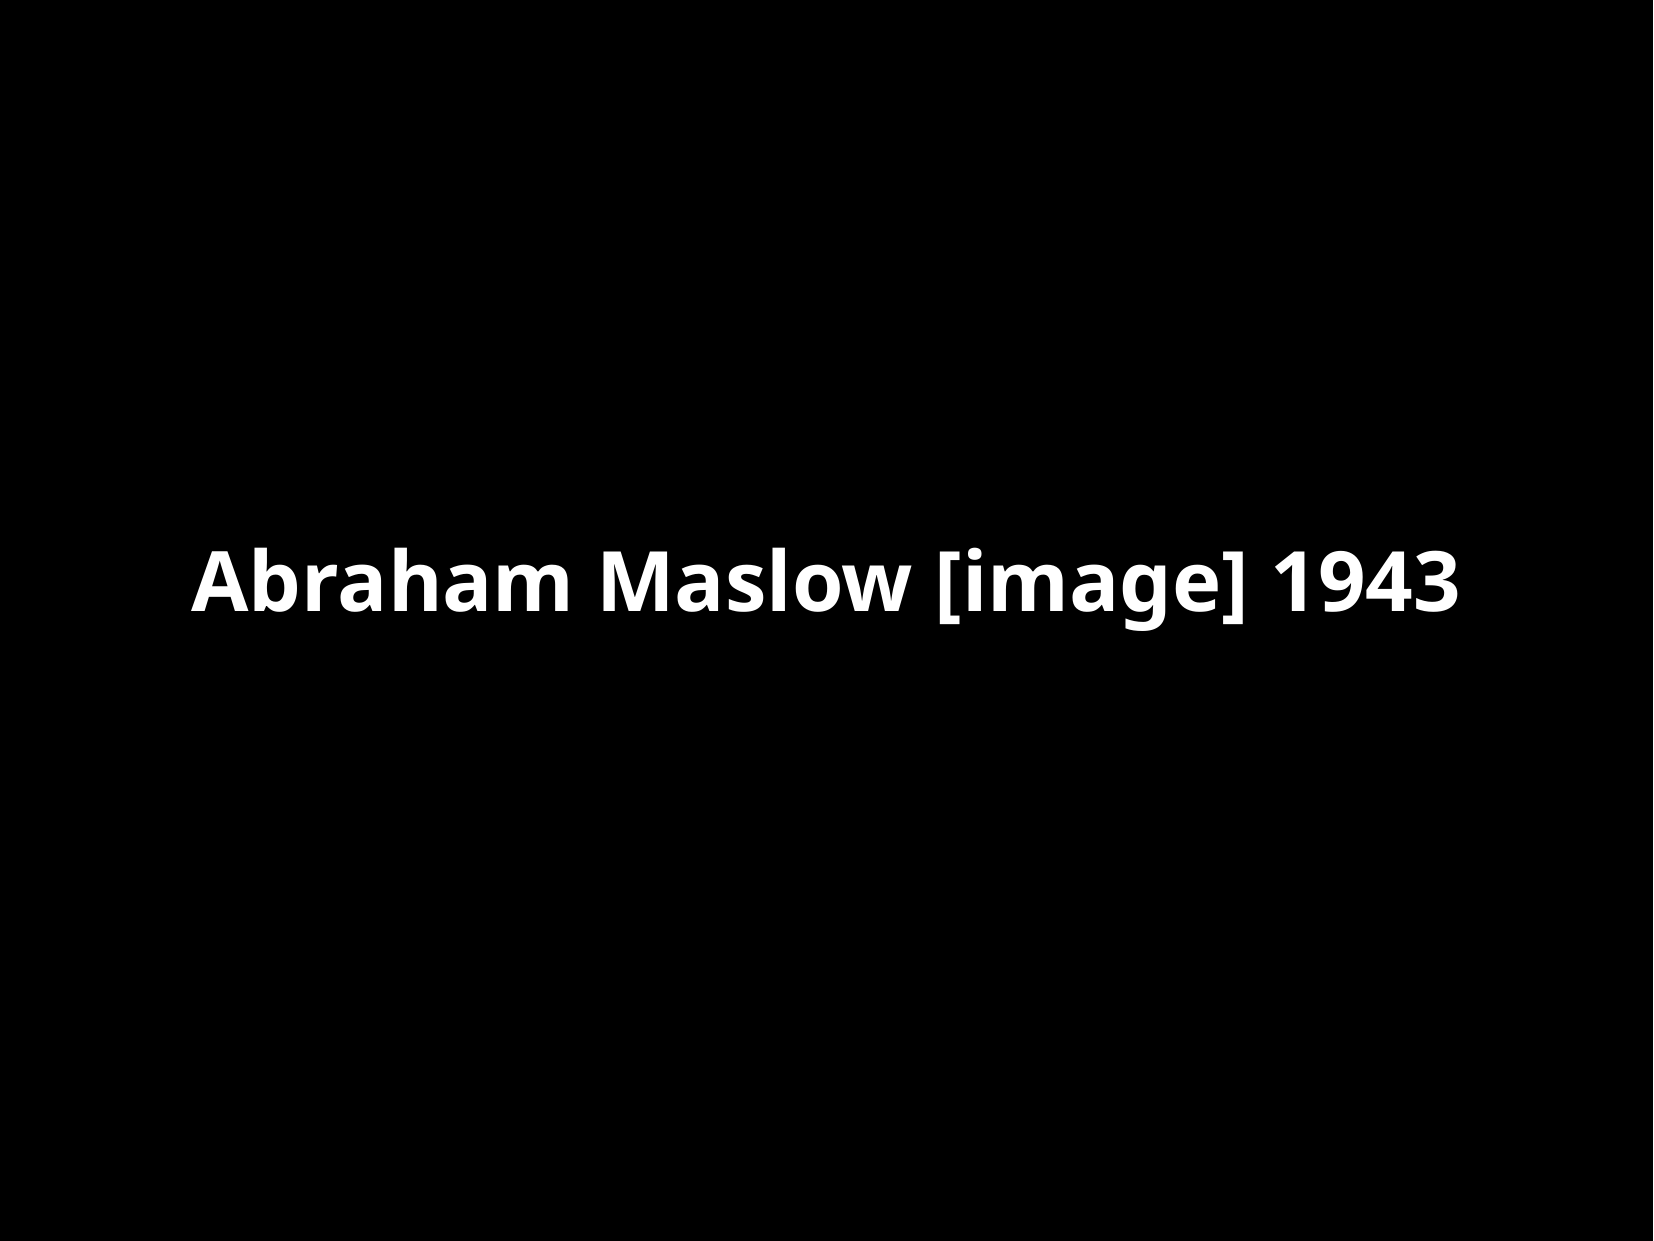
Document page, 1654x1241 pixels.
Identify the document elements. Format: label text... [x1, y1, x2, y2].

subtitle Abraham Maslow [image] 1943 [82, 49, 1571, 1109]
